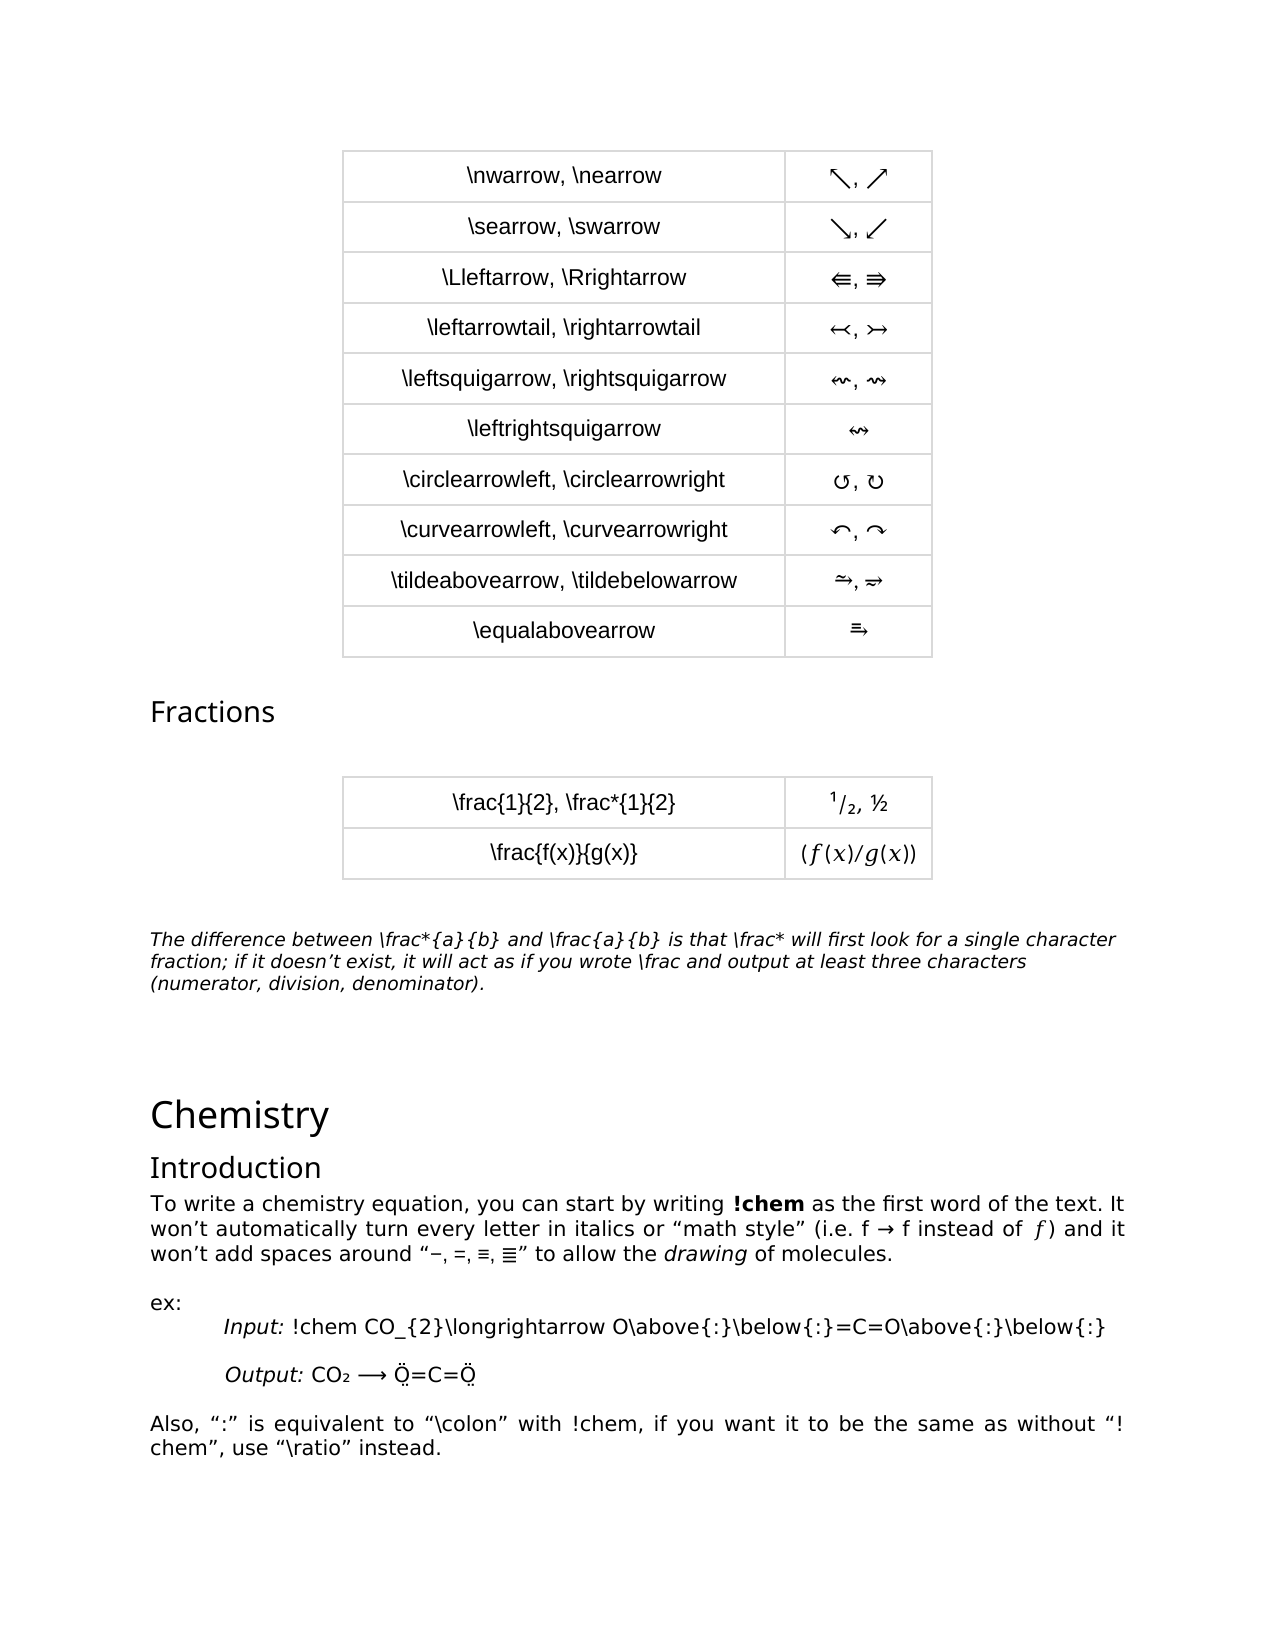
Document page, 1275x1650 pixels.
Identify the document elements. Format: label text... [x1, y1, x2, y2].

table_cell ↭ [786, 405, 931, 453]
table_cell \nwarrow, \nearrow [344, 152, 784, 201]
table_cell ↺, ↻ [786, 455, 931, 503]
table_cell ↖, ↗ [786, 152, 931, 201]
subtitle Introduction [150, 1147, 1125, 1187]
table_cell (𝑓(𝑥)/𝑔(𝑥)) [786, 829, 931, 878]
table_cell ⇚, ⇛ [786, 253, 931, 302]
text Output: CO₂ ⟶ Ö̤=C=Ö̤ [150, 1363, 1125, 1388]
table_cell ↢, ↣ [786, 304, 931, 352]
subtitle Chemistry [150, 1088, 1125, 1139]
text Input: !chem CO_{2}\longrightarrow O\above{:}\below{:}=C=O\above{:}\below{:} [150, 1315, 1125, 1363]
table_cell ⇜, ⇝ [786, 354, 931, 403]
table_cell \tildeabovearrow, \tildebelowarrow [344, 556, 784, 605]
table_cell ↶, ↷ [786, 506, 931, 554]
text The difference between \frac*{a}{b} and \frac{a}{b} is that \frac* will first look for a single character fraction; if it doesn’t exist, it will act as if you wrote \frac and output at least three characters (numerator, division, denominator). [150, 929, 1125, 1016]
table_cell \leftarrowtail, \rightarrowtail [344, 304, 784, 352]
subtitle Fractions [150, 691, 1125, 731]
table_cell \leftrightsquigarrow [344, 405, 784, 453]
table_header \frac{1}{2}, \frac*{1}{2} [344, 778, 784, 827]
table_cell \frac{f(x)}{g(x)} [344, 829, 784, 878]
table_cell ⥱ [786, 607, 931, 656]
table_cell ⥲, ⥴ [786, 556, 931, 605]
text Also, “:” is equivalent to “\colon” with !chem, if you want it to be the same as without “!chem”, use “\ratio” instead. [150, 1412, 1125, 1461]
table_cell \Lleftarrow, \Rrightarrow [344, 253, 784, 302]
table_cell \leftsquigarrow, \rightsquigarrow [344, 354, 784, 403]
text ex: [150, 1291, 1125, 1315]
table_cell \circlearrowleft, \circlearrowright [344, 455, 784, 503]
table_cell \curvearrowleft, \curvearrowright [344, 506, 784, 554]
text To write a chemistry equation, you can start by writing !chem as the first word of the text. It won’t automatically turn every letter in italics or “math style” (i.e. f → f instead of 𝑓) and it won’t add spaces around “−, =, ≡, ≣” to allow the drawing of molecules. [150, 1190, 1125, 1266]
table_cell \equalabovearrow [344, 607, 784, 656]
table_cell \searrow, \swarrow [344, 203, 784, 251]
table_cell ↘, ↙ [786, 203, 931, 251]
table_header ¹∕₂, ½ [786, 778, 931, 827]
